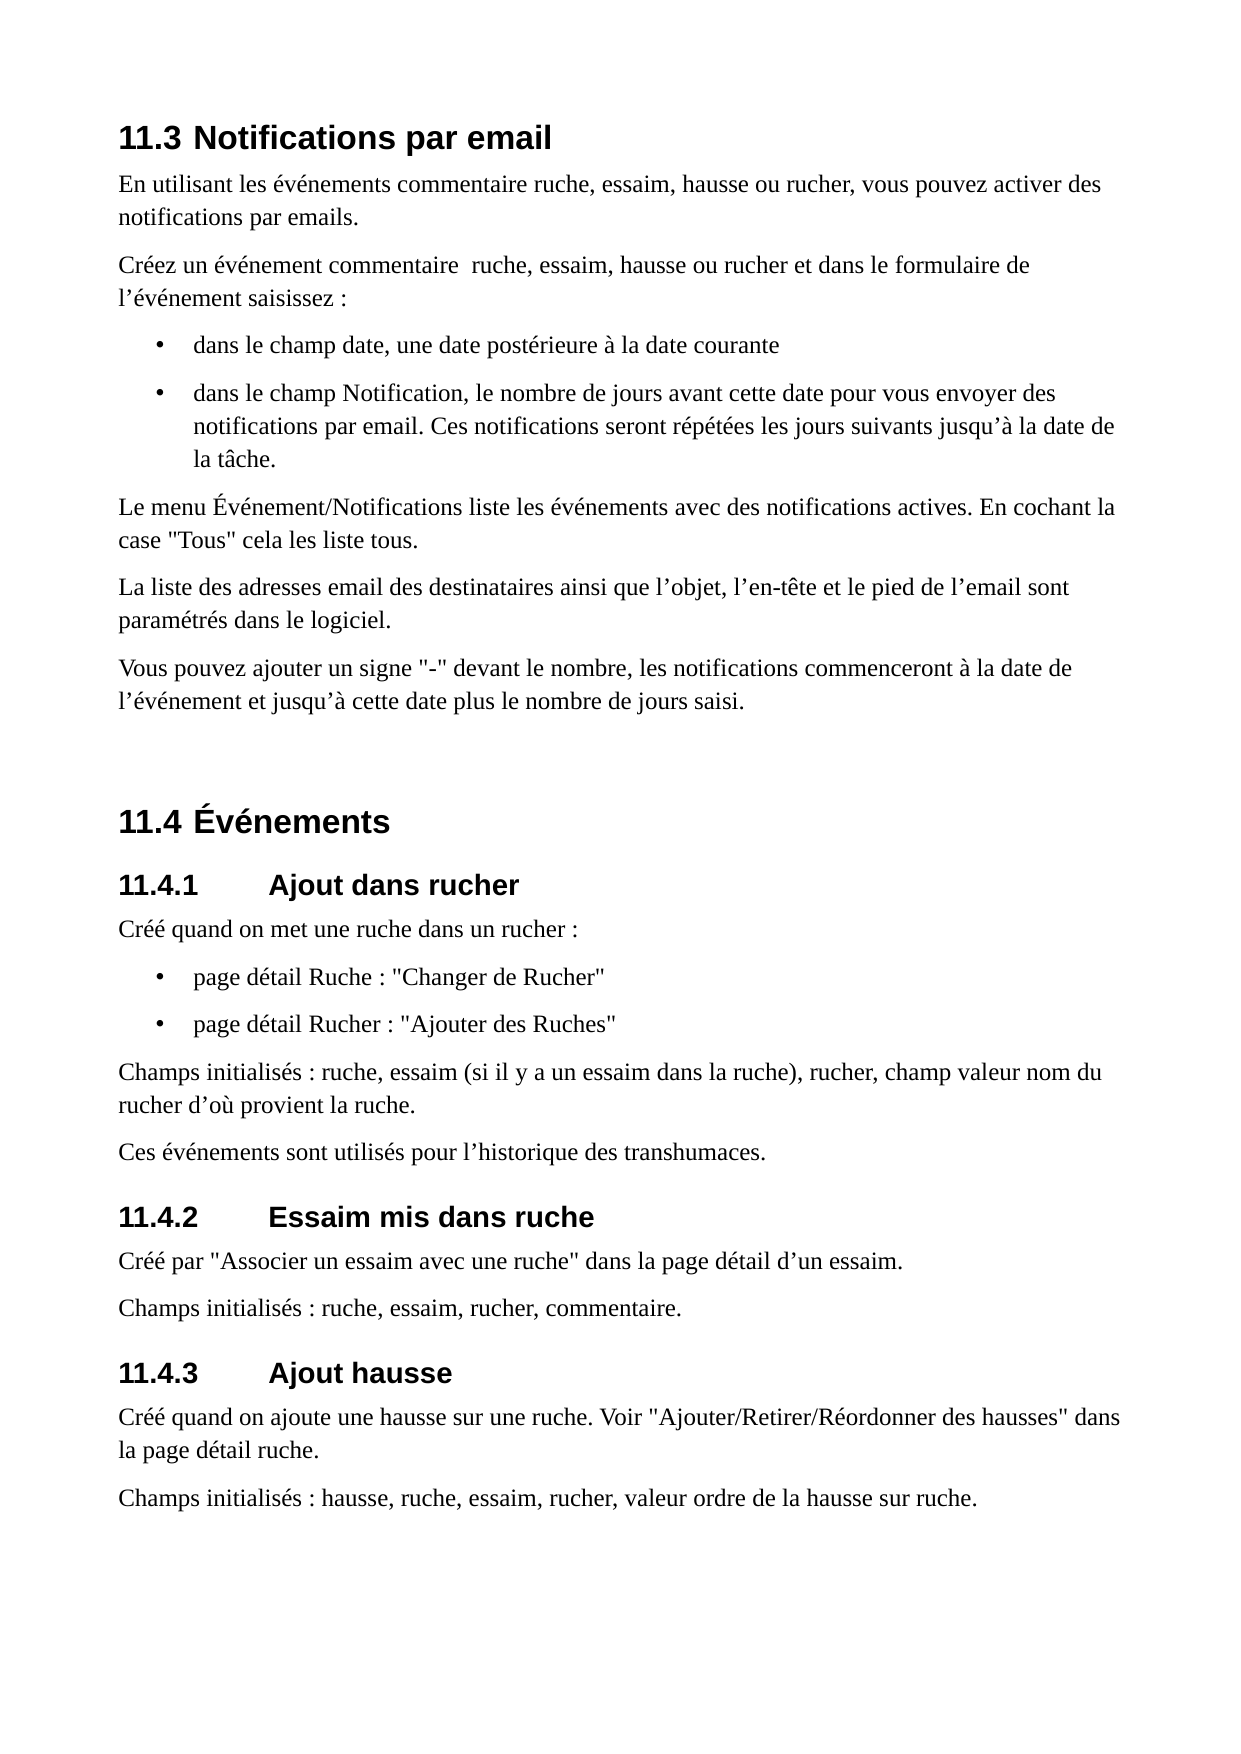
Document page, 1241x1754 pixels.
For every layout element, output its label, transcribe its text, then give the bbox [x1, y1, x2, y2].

list dans le champ Notification, le nombre de jours avant cette date pour vous envoyer des notifications par email. Ces notifications seront répétées les jours suivants jusqu’à la date de la tâche. [156, 378, 1122, 473]
text En utilisant les événements commentaire ruche, essaim, hausse ou rucher, vous pouvez activer des notifications par emails. [118, 169, 1122, 231]
text Le menu Événement/Notifications liste les événements avec des notifications actives. En cochant la case "Tous" cela les liste tous. [118, 492, 1122, 553]
text Créé par "Associer un essaim avec une ruche" dans la page détail d’un essaim. [118, 1246, 1122, 1275]
text La liste des adresses email des destinataires ainsi que l’objet, l’en-tête et le pied de l’email sont paramétrés dans le logiciel. [118, 572, 1122, 634]
text Vous pouvez ajouter un signe "-" devant le nombre, les notifications commenceront à la date de l’événement et jusqu’à cette date plus le nombre de jours saisi. [118, 653, 1122, 715]
text Champs initialisés : hausse, ruche, essaim, rucher, valeur ordre de la hausse sur ruche. [118, 1483, 1122, 1511]
text Créé quand on ajoute une hausse sur une ruche. Voir "Ajouter/Retirer/Réordonner des hausses" dans la page détail ruche. [118, 1402, 1122, 1464]
text Champs initialisés : ruche, essaim, rucher, commentaire. [118, 1293, 1122, 1322]
text Ces événements sont utilisés pour l’historique des transhumaces. [118, 1137, 1122, 1166]
text Champs initialisés : ruche, essaim (si il y a un essaim dans la ruche), rucher, champ valeur nom du rucher d’où provient la ruche. [118, 1057, 1122, 1119]
subtitle Ajout hausse [118, 1356, 1122, 1389]
subtitle Notifications par email [118, 118, 1122, 157]
list page détail Ruche : "Changer de Rucher" [156, 962, 1122, 990]
text Créez un événement commentaire ruche, essaim, hausse ou rucher et dans le formulaire de l’événement saisissez : [118, 250, 1122, 312]
text Créé quand on met une ruche dans un rucher : [118, 914, 1122, 943]
subtitle Ajout dans rucher [118, 868, 1122, 902]
list page détail Rucher : "Ajouter des Ruches" [156, 1009, 1122, 1038]
subtitle Événements [118, 802, 1122, 841]
list dans le champ date, une date postérieure à la date courante [156, 331, 1122, 359]
subtitle Essaim mis dans ruche [118, 1200, 1122, 1233]
